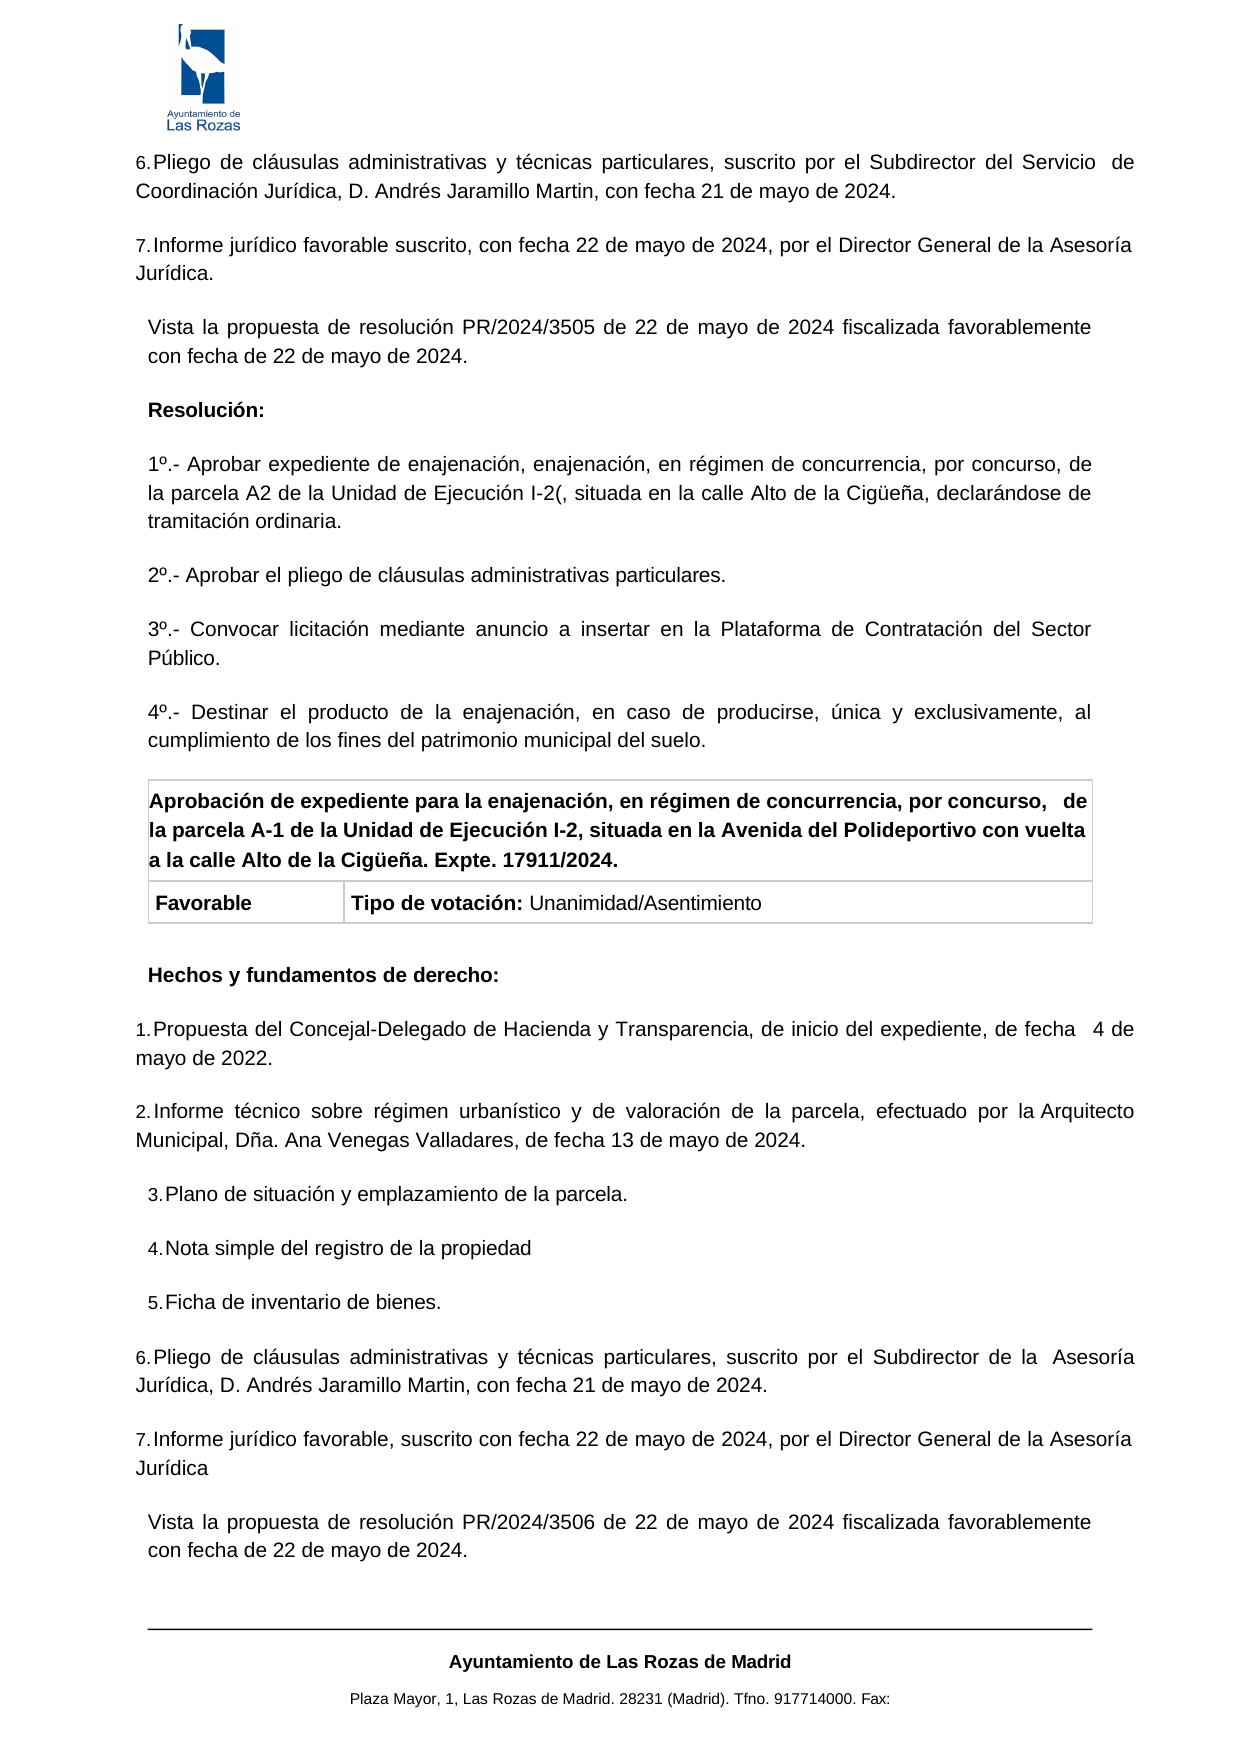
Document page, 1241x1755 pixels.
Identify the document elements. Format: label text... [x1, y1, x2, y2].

text 2º.- Aprobar el pliego de cláusulas administrativas particulares. [148, 563, 1134, 587]
list Propuesta del Concejal-Delegado de Hacienda y Transparencia, de inicio del expediente, de fecha 4 de mayo de 2022. [135, 1017, 1134, 1069]
table_cell Favorable [149, 882, 343, 922]
text Vista la propuesta de resolución PR/2024/3505 de 22 de mayo de 2024 fiscalizada favorablemente con fecha de 22 de mayo de 2024. [148, 315, 1093, 368]
list Informe técnico sobre régimen urbanístico y de valoración de la parcela, efectuado por la Arquitecto Municipal, Dña. Ana Venegas Valladares, de fecha 13 de mayo de 2024. [135, 1099, 1134, 1152]
text 1º.- Aprobar expediente de enajenación, enajenación, en régimen de concurrencia, por concurso, de la parcela A2 de la Unidad de Ejecución I-2(, situada en la calle Alto de la Cigüeña, declarándose de tramitación ordinaria. [148, 452, 1093, 533]
list Informe jurídico favorable, suscrito con fecha 22 de mayo de 2024, por el Director General de la Asesoría Jurídica [135, 1427, 1134, 1480]
list Nota simple del registro de la propiedad [148, 1236, 1134, 1260]
table_cell Tipo de votación: Unanimidad/Asentimiento [345, 882, 1092, 922]
list Ficha de inventario de bienes. [148, 1290, 1134, 1314]
list Plano de situación y emplazamiento de la parcela. [148, 1182, 1134, 1206]
table_header Aprobación de expediente para la enajenación, en régimen de concurrencia, por concurso, de la parcela A-1 de la Unidad de Ejecución I-2, situada en la Avenida del Polideportivo con vuelta a la calle Alto de la Cigüeña. Expte. 17911/2024. [149, 781, 1092, 880]
list Informe jurídico favorable suscrito, con fecha 22 de mayo de 2024, por el Director General de la Asesoría Jurídica. [135, 232, 1134, 285]
text Vista la propuesta de resolución PR/2024/3506 de 22 de mayo de 2024 fiscalizada favorablemente con fecha de 22 de mayo de 2024. [148, 1509, 1093, 1562]
subtitle Resolución: [148, 397, 1134, 421]
text 3º.- Convocar licitación mediante anuncio a insertar en la Plataforma de Contratación del Sector Público. [148, 617, 1093, 670]
subtitle Hechos y fundamentos de derecho: [148, 962, 1134, 986]
text 4º.- Destinar el producto de la enajenación, en caso de producirse, única y exclusivamente, al cumplimiento de los fines del patrimonio municipal del suelo. [148, 699, 1093, 752]
list Pliego de cláusulas administrativas y técnicas particulares, suscrito por el Subdirector del Servicio de Coordinación Jurídica, D. Andrés Jaramillo Martin, con fecha 21 de mayo de 2024. [135, 150, 1134, 203]
list Pliego de cláusulas administrativas y técnicas particulares, suscrito por el Subdirector de la Asesoría Jurídica, D. Andrés Jaramillo Martin, con fecha 21 de mayo de 2024. [135, 1344, 1134, 1397]
